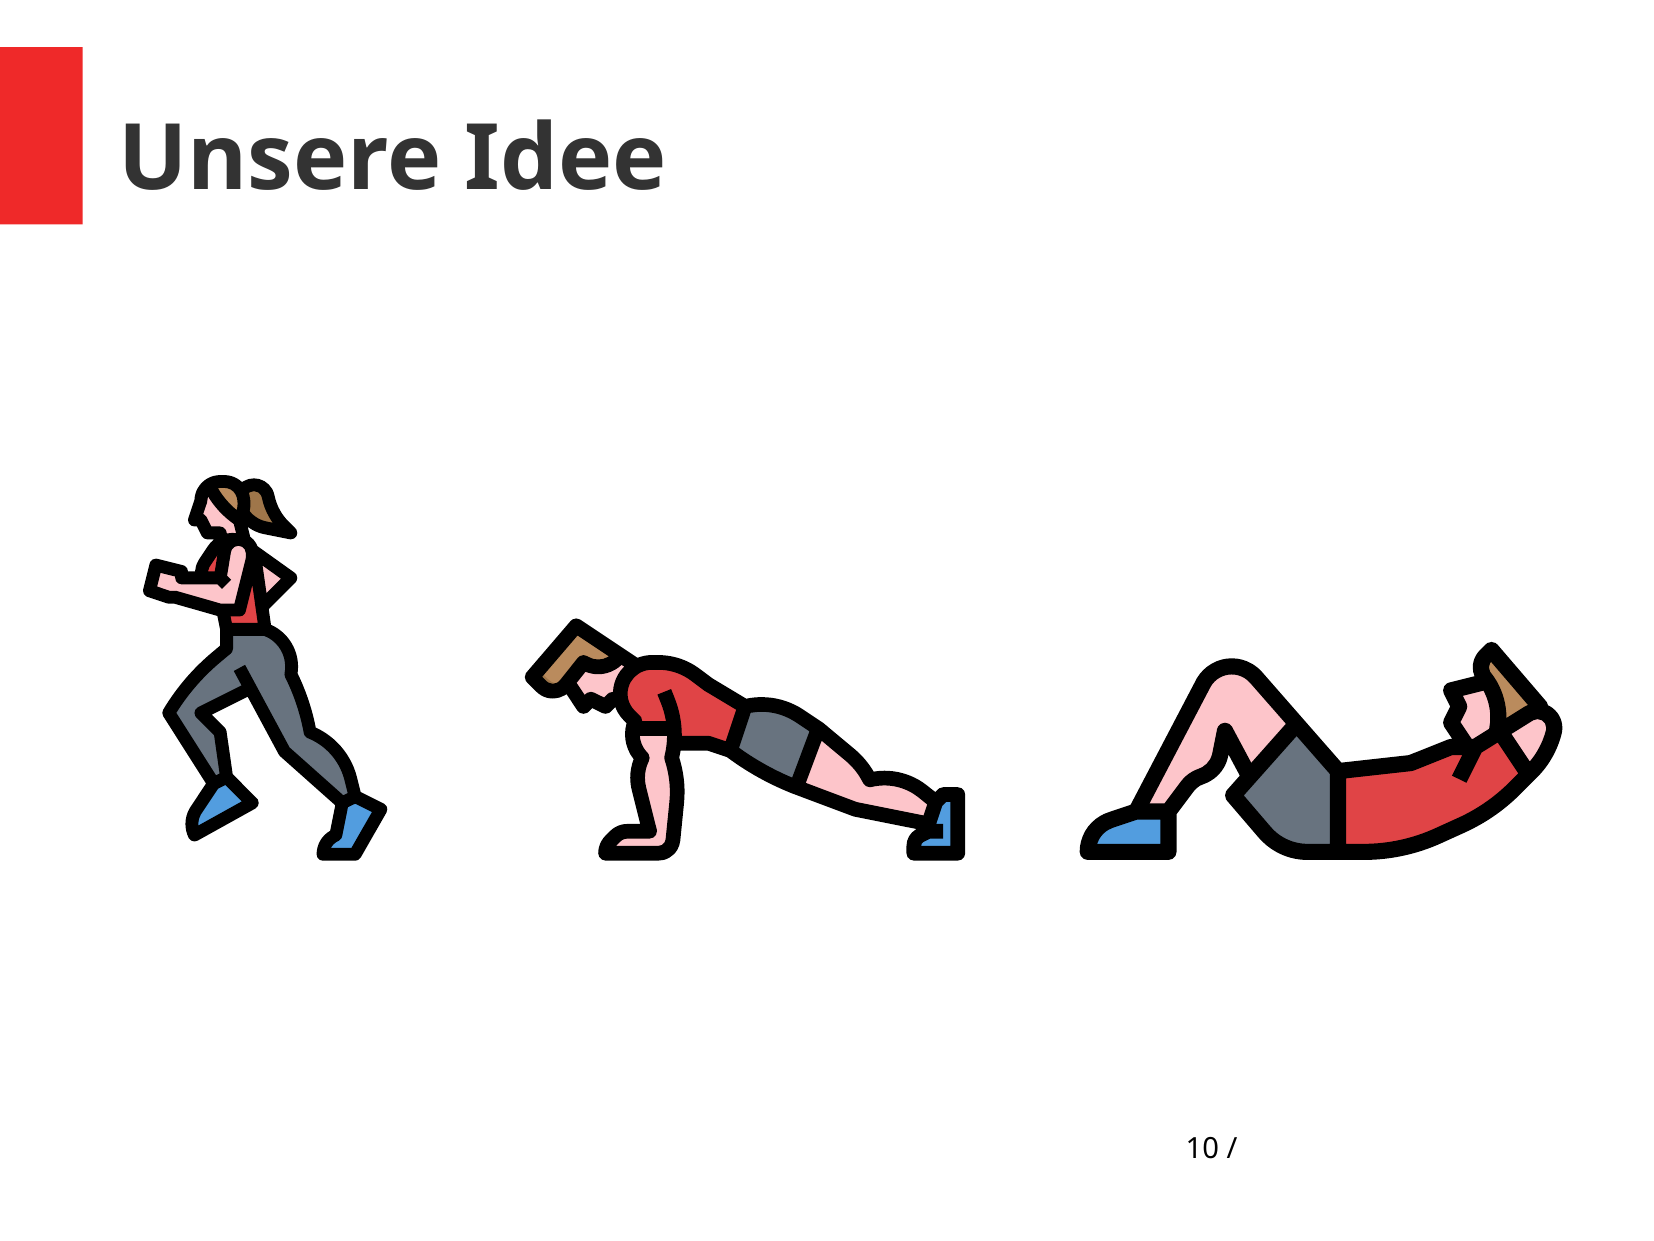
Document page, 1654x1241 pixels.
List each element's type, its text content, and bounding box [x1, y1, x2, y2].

text_box / [1185, 1129, 1571, 1216]
picture [59, 461, 472, 875]
picture [1062, 496, 1581, 1014]
picture [509, 507, 981, 979]
title Unsere Idee [118, 49, 1571, 257]
